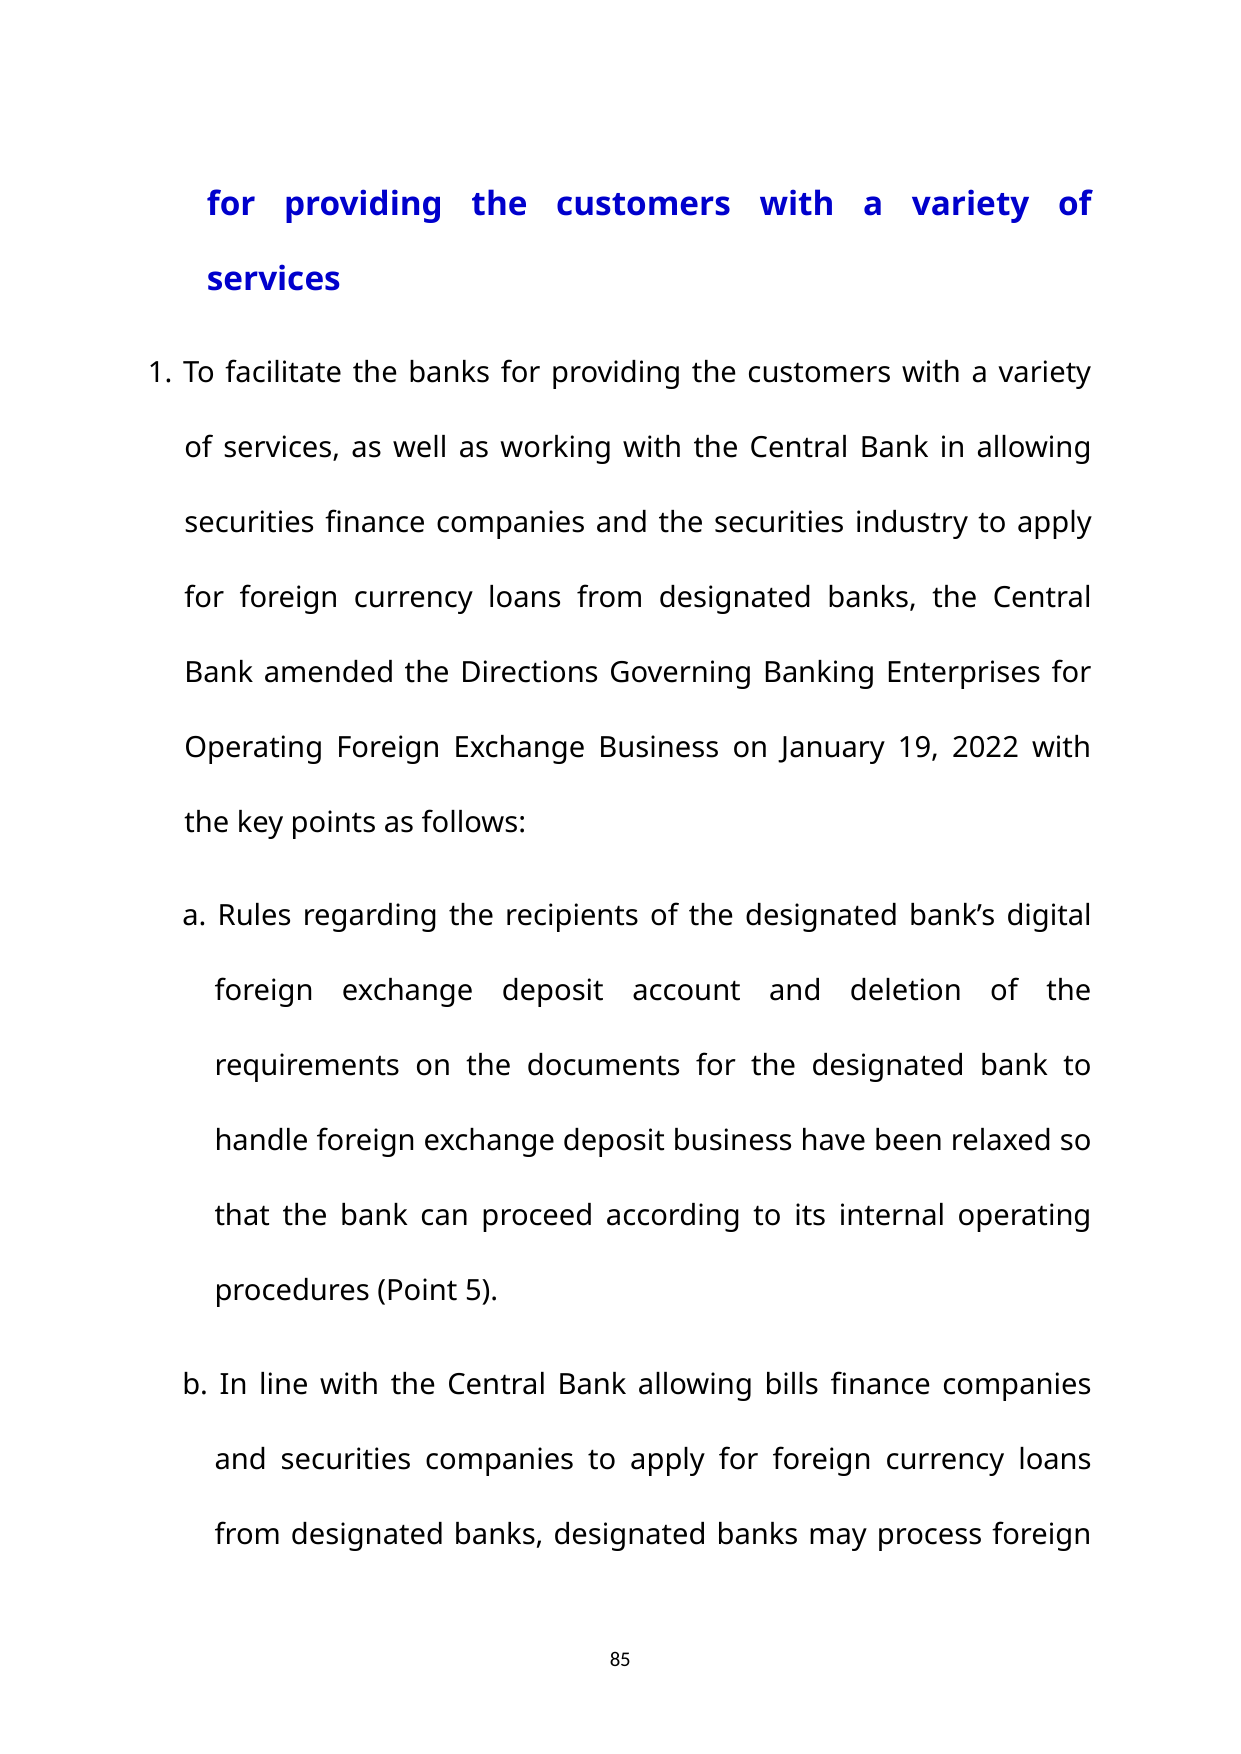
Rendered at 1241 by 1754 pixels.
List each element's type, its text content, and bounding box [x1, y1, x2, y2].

text b. In line with the Central Bank allowing bills finance companies and securities companies to apply for foreign currency loans from designated banks, designated banks may process foreign [182, 1346, 1092, 1571]
text 1. To facilitate the banks for providing the customers with a variety of services, as well as working with the Central Bank in allowing securities finance companies and the securities industry to apply for foreign currency loans from designated banks, the Central Bank amended the Directions Governing Banking Enterprises for Operating Foreign Exchange Business on January 19, 2022 with the key points as follows: [148, 333, 1092, 858]
text for providing the customers with a variety of services [148, 164, 1092, 314]
text a. Rules regarding the recipients of the designated bank’s digital foreign exchange deposit account and deletion of the requirements on the documents for the designated bank to handle foreign exchange deposit business have been relaxed so that the bank can proceed according to its internal operating procedures (Point 5). [182, 877, 1092, 1327]
